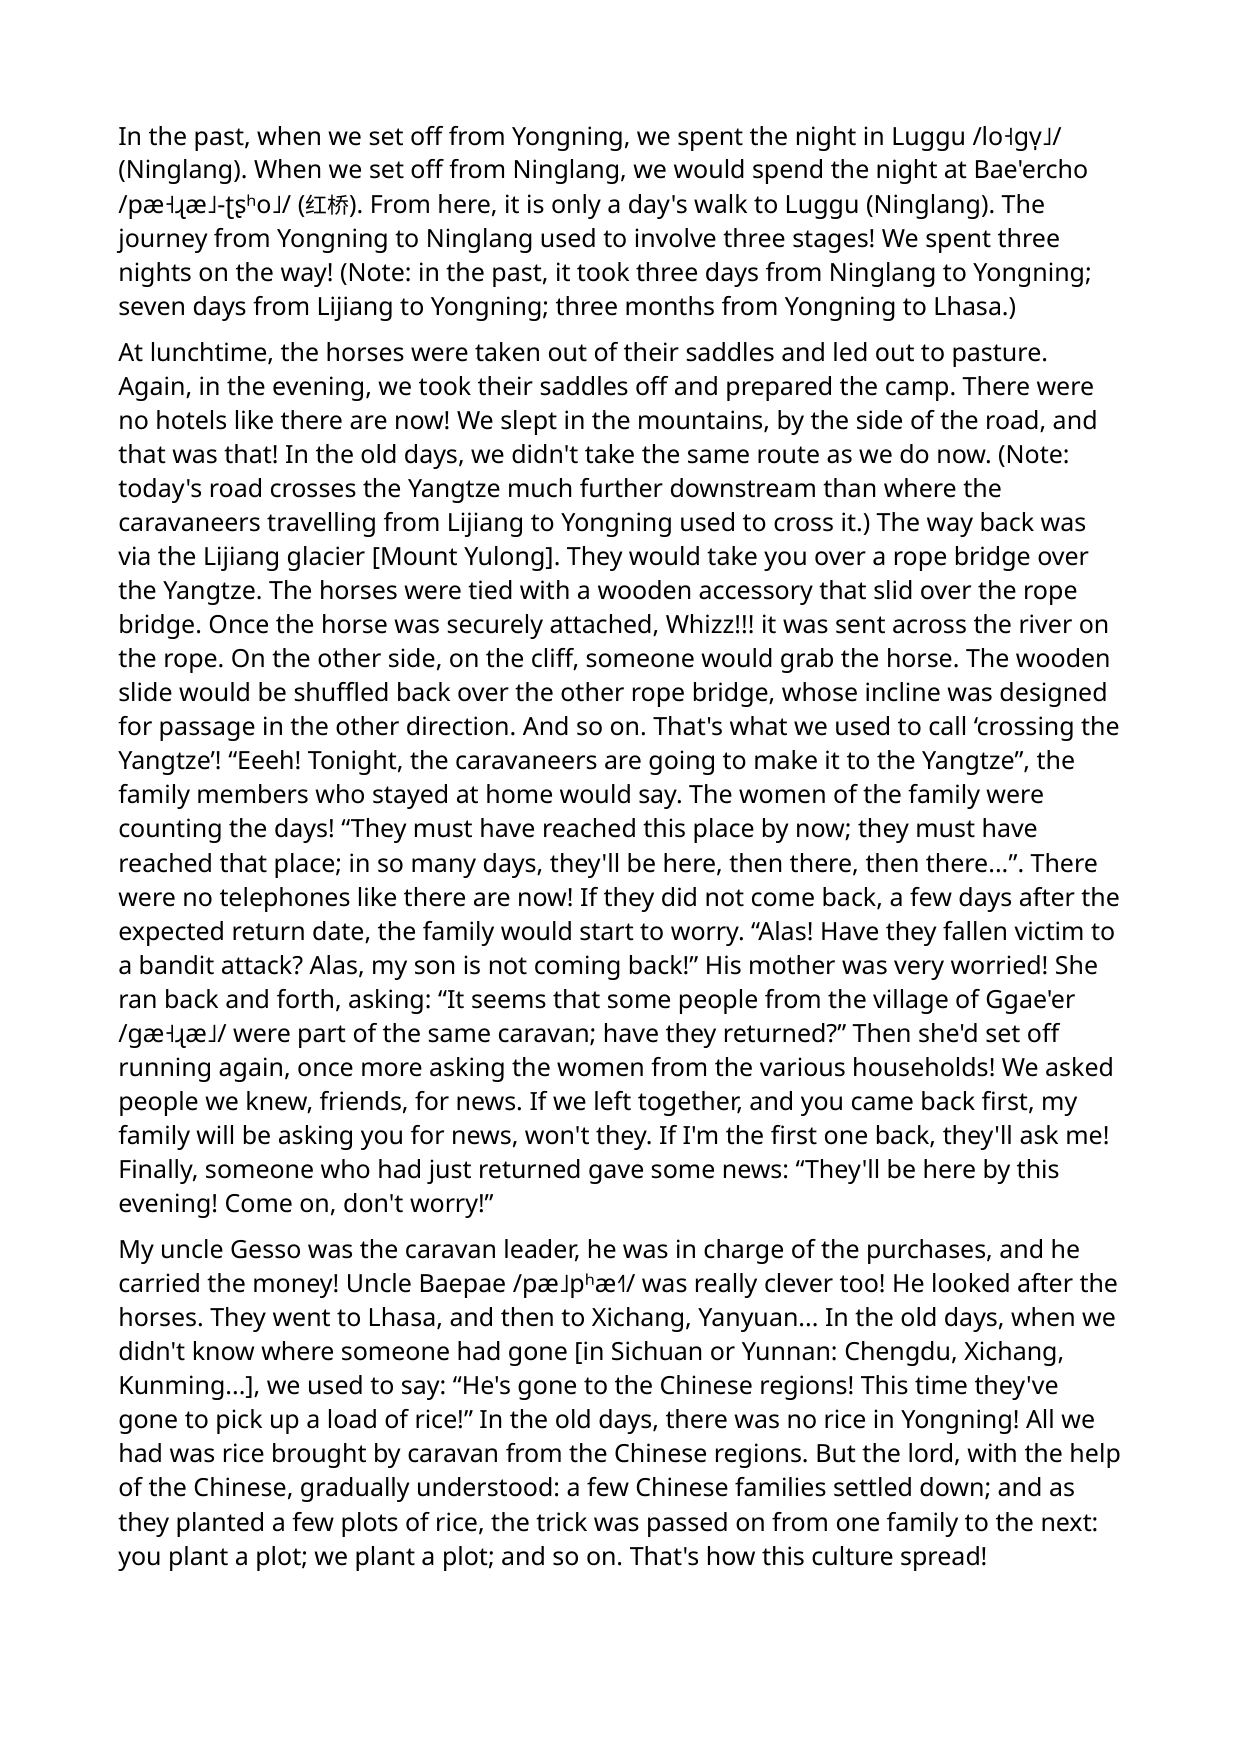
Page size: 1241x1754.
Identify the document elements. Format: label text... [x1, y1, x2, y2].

text In the past, when we set off from Yongning, we spent the night in Luggu /lo˧gv̩˩/ (Ninglang). When we set off from Ninglang, we would spend the night at Bae'ercho /pæ˧ɻæ˩-ʈʂʰo˩/ (红桥). From here, it is only a day's walk to Luggu (Ninglang). The journey from Yongning to Ninglang used to involve three stages! We spent three nights on the way! (Note: in the past, it took three days from Ninglang to Yongning; seven days from Lijiang to Yongning; three months from Yongning to Lhasa.) [118, 118, 1122, 322]
text At lunchtime, the horses were taken out of their saddles and led out to pasture. Again, in the evening, we took their saddles off and prepared the camp. There were no hotels like there are now! We slept in the mountains, by the side of the road, and that was that! In the old days, we didn't take the same route as we do now. (Note: today's road crosses the Yangtze much further downstream than where the caravaneers travelling from Lijiang to Yongning used to cross it.) The way back was via the Lijiang glacier [Mount Yulong]. They would take you over a rope bridge over the Yangtze. The horses were tied with a wooden accessory that slid over the rope bridge. Once the horse was securely attached, Whizz!!! it was sent across the river on the rope. On the other side, on the cliff, someone would grab the horse. The wooden slide would be shuffled back over the other rope bridge, whose incline was designed for passage in the other direction. And so on. That's what we used to call ‘crossing the Yangtze’! “Eeeh! Tonight, the caravaneers are going to make it to the Yangtze”, the family members who stayed at home would say. The women of the family were counting the days! “They must have reached this place by now; they must have reached that place; in so many days, they'll be here, then there, then there...”. There were no telephones like there are now! If they did not come back, a few days after the expected return date, the family would start to worry. “Alas! Have they fallen victim to a bandit attack? Alas, my son is not coming back!” His mother was very worried! She ran back and forth, asking: “It seems that some people from the village of Ggae'er /gæ˧ɻæ˩/ were part of the same caravan; have they returned?” Then she'd set off running again, once more asking the women from the various households! We asked people we knew, friends, for news. If we left together, and you came back first, my family will be asking you for news, won't they. If I'm the first one back, they'll ask me! Finally, someone who had just returned gave some news: “They'll be here by this evening! Come on, don't worry!” [118, 334, 1122, 1220]
text My uncle Gesso was the caravan leader, he was in charge of the purchases, and he carried the money! Uncle Baepae /pæ˩pʰæ˧˥/ was really clever too! He looked after the horses. They went to Lhasa, and then to Xichang, Yanyuan... In the old days, when we didn't know where someone had gone [in Sichuan or Yunnan: Chengdu, Xichang, Kunming...], we used to say: “He's gone to the Chinese regions! This time they've gone to pick up a load of rice!” In the old days, there was no rice in Yongning! All we had was rice brought by caravan from the Chinese regions. But the lord, with the help of the Chinese, gradually understood: a few Chinese families settled down; and as they planted a few plots of rice, the trick was passed on from one family to the next: you plant a plot; we plant a plot; and so on. That's how this culture spread! [118, 1232, 1122, 1572]
